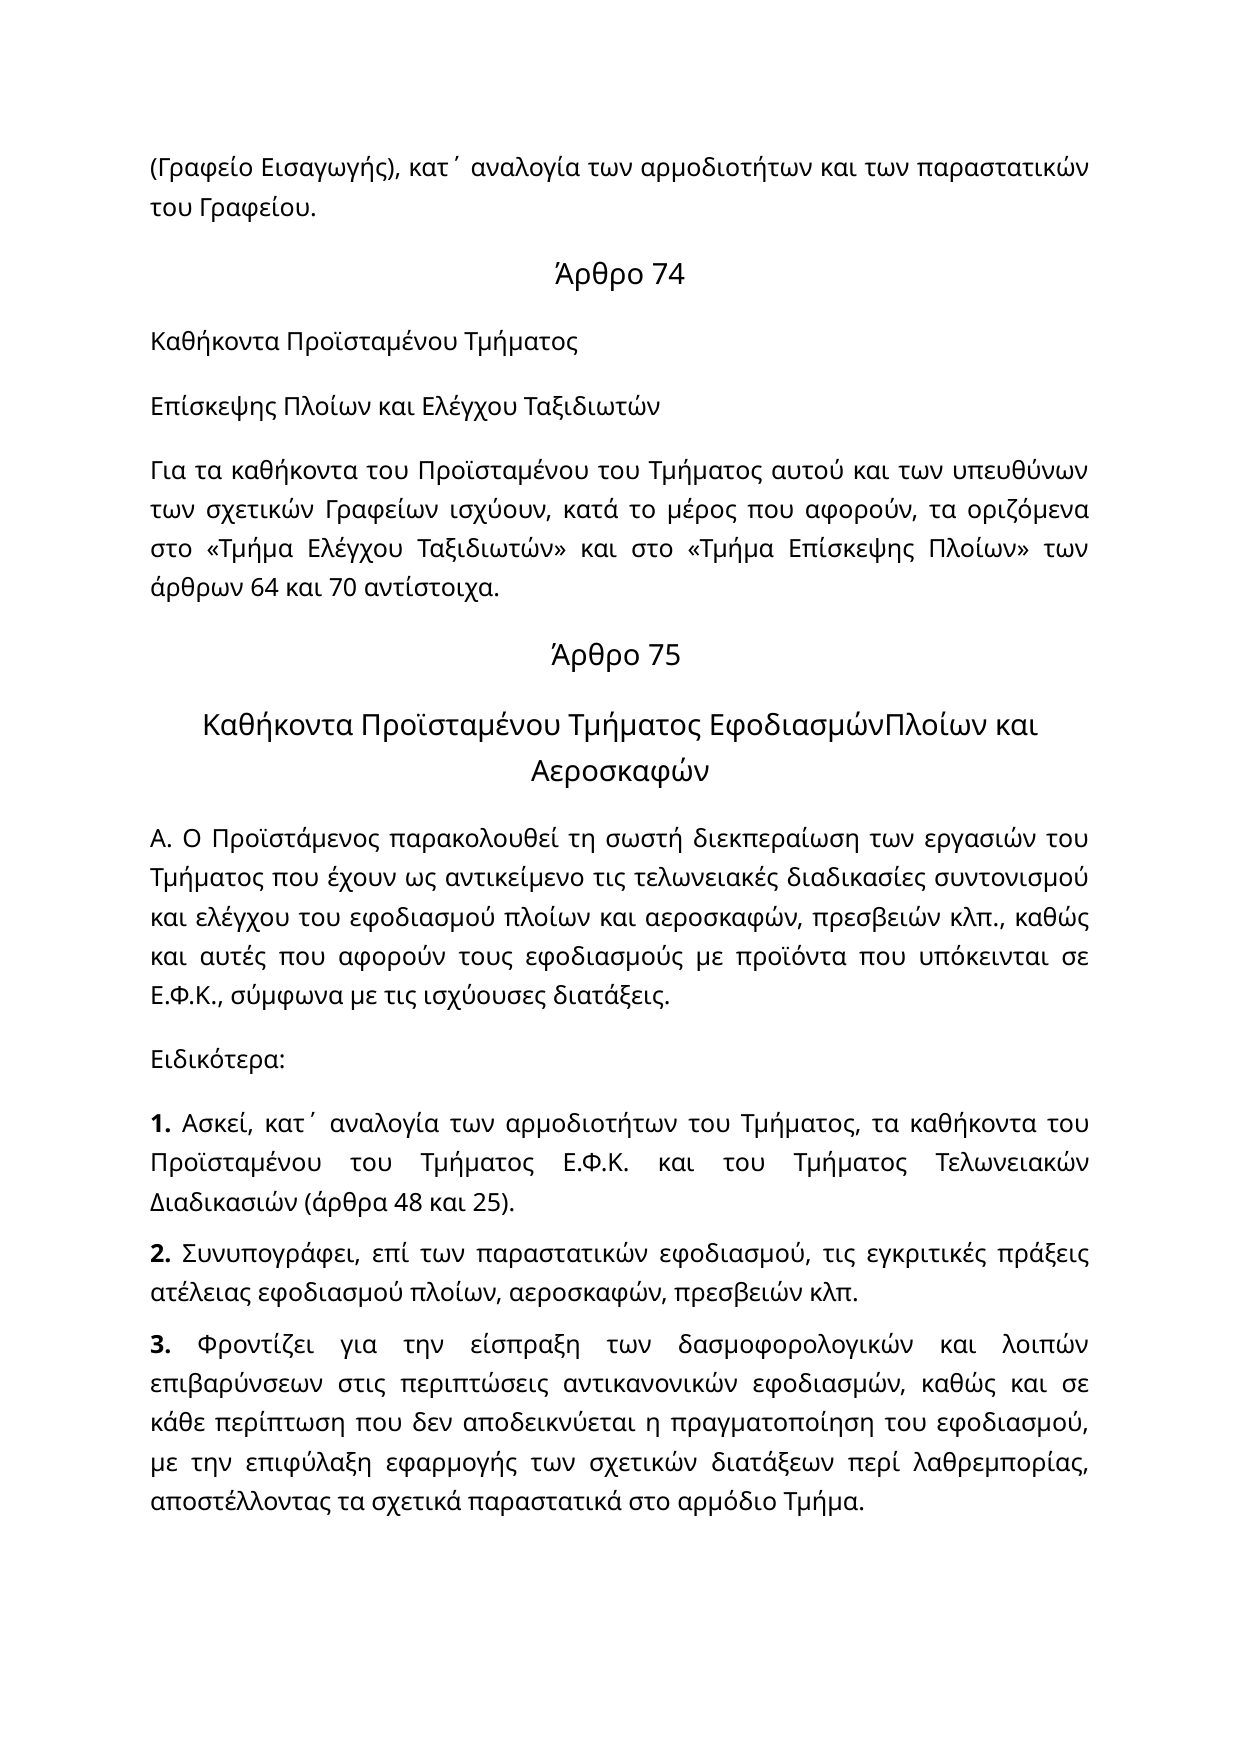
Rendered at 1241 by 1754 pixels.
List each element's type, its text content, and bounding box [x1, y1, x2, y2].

text Ειδικότερα: [150, 1042, 1090, 1076]
text Καθήκοντα Προϊσταμένου Τμήματος [150, 324, 1090, 358]
subtitle Καθήκοντα Προϊσταμένου Τμήματος ΕφοδιασμώνΠλοίων και Αεροσκαφών [150, 704, 1090, 790]
text Επίσκεψης Πλοίων και Ελέγχου Ταξιδιωτών [150, 388, 1090, 422]
subtitle Άρθρο 74 [150, 253, 1090, 293]
text 1. Ασκεί, κατ΄ αναλογία των αρμοδιοτήτων του Τμήματος, τα καθήκοντα του Προϊσταμένου του Τμήματος Ε.Φ.Κ. και του Τμήματος Τελωνειακών Διαδικασιών (άρθρα 48 και 25). [150, 1106, 1090, 1218]
text 2. Συνυπογράφει, επί των παραστατικών εφοδιασμού, τις εγκριτικές πράξεις ατέλειας εφοδιασμού πλοίων, αεροσκαφών, πρεσβειών κλπ. [150, 1236, 1090, 1309]
subtitle Άρθρο 75 [150, 634, 1090, 674]
text Α. Ο Προϊστάμενος παρακολουθεί τη σωστή διεκπεραίωση των εργασιών του Τμήματος που έχουν ως αντικείμενο τις τελωνειακές διαδικασίες συντονισμού και ελέγχου του εφοδιασμού πλοίων και αεροσκαφών, πρεσβειών κλπ., καθώς και αυτές που αφορούν τους εφοδιασμούς με προϊόντα που υπόκεινται σε Ε.Φ.Κ., σύμφωνα με τις ισχύουσες διατάξεις. [150, 821, 1090, 1012]
text (Γραφείο Εισαγωγής), κατ΄ αναλογία των αρμοδιοτήτων και των παραστατικών του Γραφείου. [150, 150, 1090, 223]
text 3. Φροντίζει για την είσπραξη των δασμοφορολογικών και λοιπών επιβαρύνσεων στις περιπτώσεις αντικανονικών εφοδιασμών, καθώς και σε κάθε περίπτωση που δεν αποδεικνύεται η πραγματοποίηση του εφοδιασμού, με την επιφύλαξη εφαρμογής των σχετικών διατάξεων περί λαθρεμπορίας, αποστέλλοντας τα σχετικά παραστατικά στο αρμόδιο Τμήμα. [150, 1327, 1090, 1517]
text Για τα καθήκοντα του Προϊσταμένου του Τμήματος αυτού και των υπευθύνων των σχετικών Γραφείων ισχύουν, κατά το μέρος που αφορούν, τα οριζόμενα στο «Τμήμα Ελέγχου Ταξιδιωτών» και στο «Τμήμα Επίσκεψης Πλοίων» των άρθρων 64 και 70 αντίστοιχα. [150, 452, 1090, 604]
